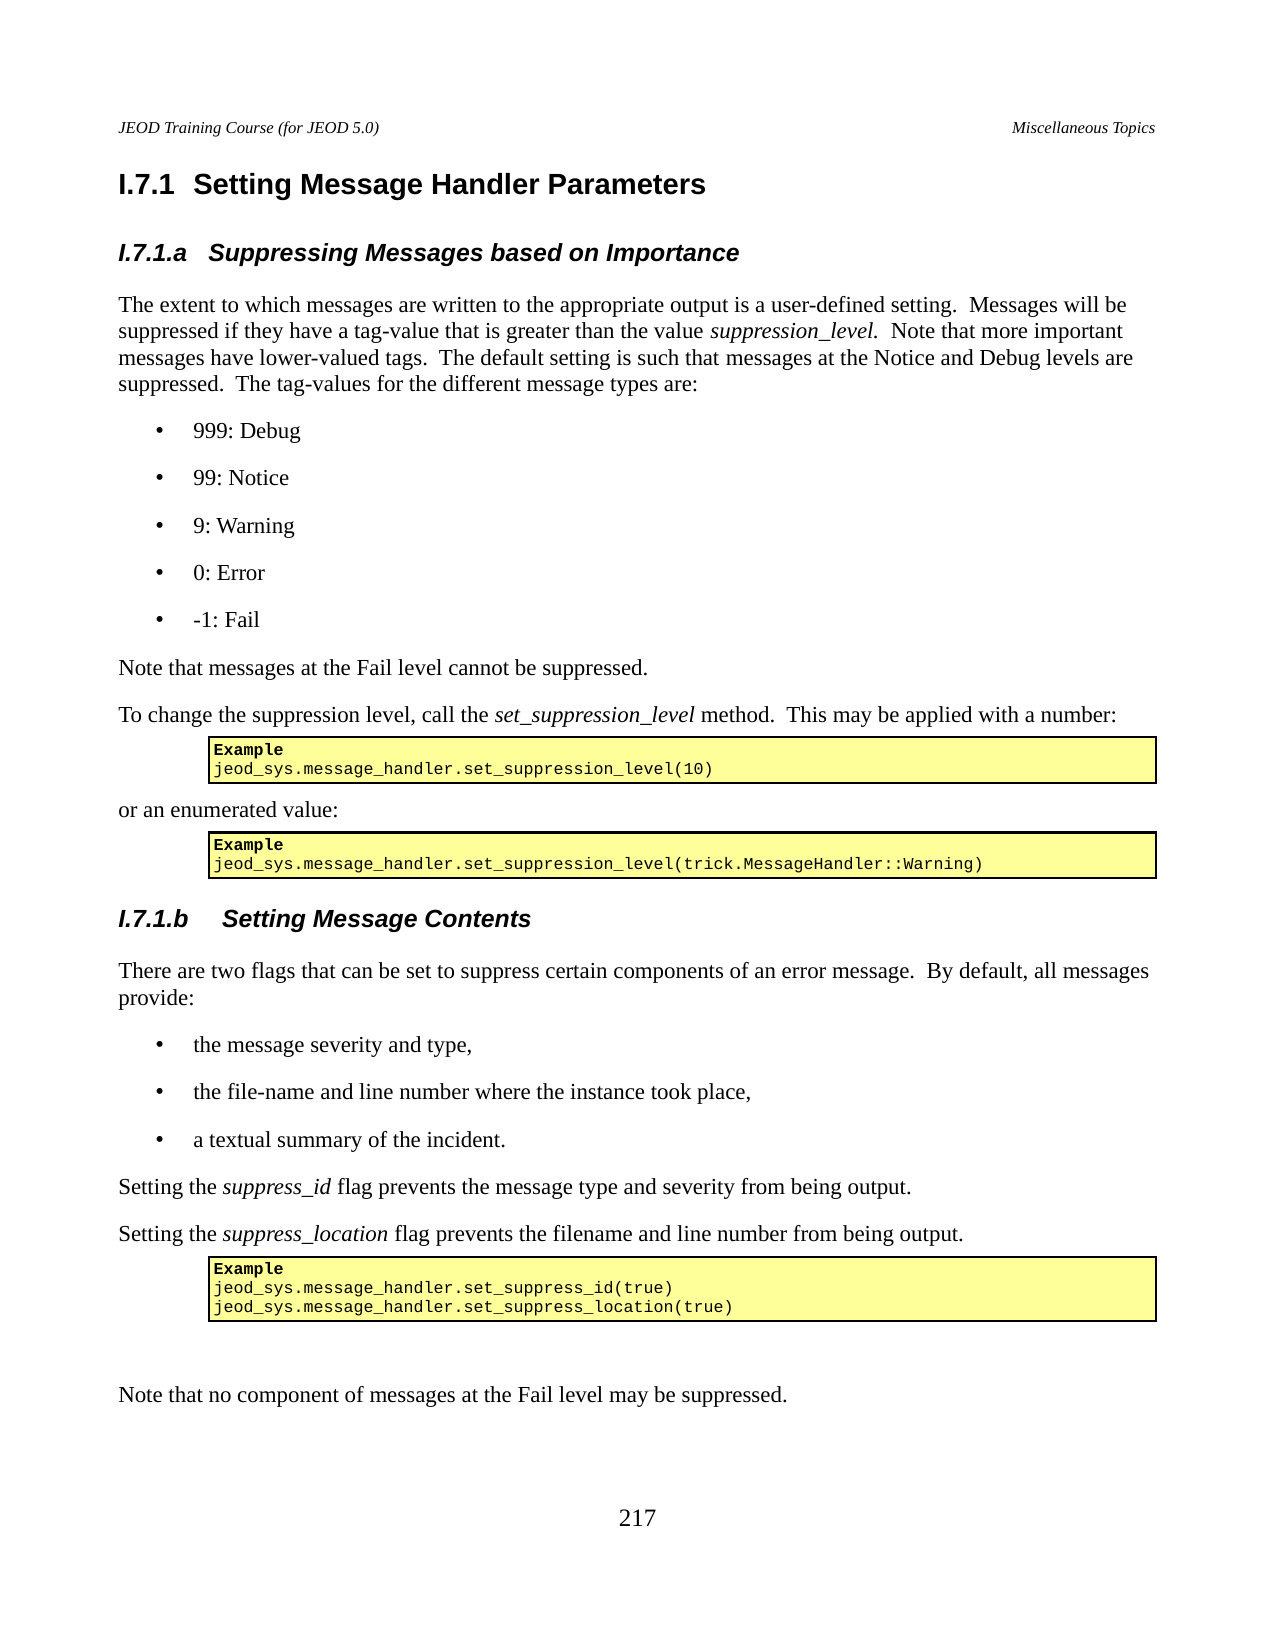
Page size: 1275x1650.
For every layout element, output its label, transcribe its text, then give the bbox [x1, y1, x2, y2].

text Example [210, 1258, 1155, 1274]
text Setting the suppress_location flag prevents the filename and line number from being output. [118, 1220, 1157, 1247]
list 99: Notice [156, 464, 1157, 491]
list 0: Error [156, 559, 1157, 585]
list the message severity and type, [156, 1031, 1157, 1057]
text Note that messages at the Fail level cannot be suppressed. [118, 654, 1157, 680]
text Example [210, 834, 1155, 850]
text To change the suppression level, call the set_suppression_level method. This may be applied with a number: [118, 701, 1157, 727]
list 9: Warning [156, 512, 1157, 538]
list the file-name and line number where the instance took place, [156, 1078, 1157, 1105]
subtitle Setting Message Contents [118, 904, 1157, 933]
text jeod_sys.message_handler.set_suppression_level(trick.MessageHandler::Warning) [210, 850, 1155, 877]
text jeod_sys.message_handler.set_suppress_id(true) [210, 1274, 1155, 1293]
subtitle Setting Message Handler Parameters [118, 167, 1157, 200]
text or an enumerated value: [118, 796, 1157, 822]
text There are two flags that can be set to suppress certain components of an error message. By default, all messages provide: [118, 957, 1157, 1010]
subtitle Suppressing Messages based on Importance [118, 238, 1157, 266]
text Setting the suppress_id flag prevents the message type and severity from being output. [118, 1173, 1157, 1199]
text Example [210, 738, 1155, 755]
list 999: Debug [156, 417, 1157, 443]
list -1: Fail [156, 606, 1157, 633]
text Note that no component of messages at the Fail level may be suppressed. [118, 1382, 1157, 1408]
list a textual summary of the incident. [156, 1126, 1157, 1152]
text jeod_sys.message_handler.set_suppress_location(true) [210, 1293, 1155, 1320]
text The extent to which messages are written to the appropriate output is a user-defined setting. Messages will be suppressed if they have a tag-value that is greater than the value suppression_level. Note that more important messages have lower-valued tags. The default setting is such that messages at the Notice and Debug levels are suppressed. The tag-values for the different message types are: [118, 291, 1157, 396]
text jeod_sys.message_handler.set_suppression_level(10) [210, 755, 1155, 782]
